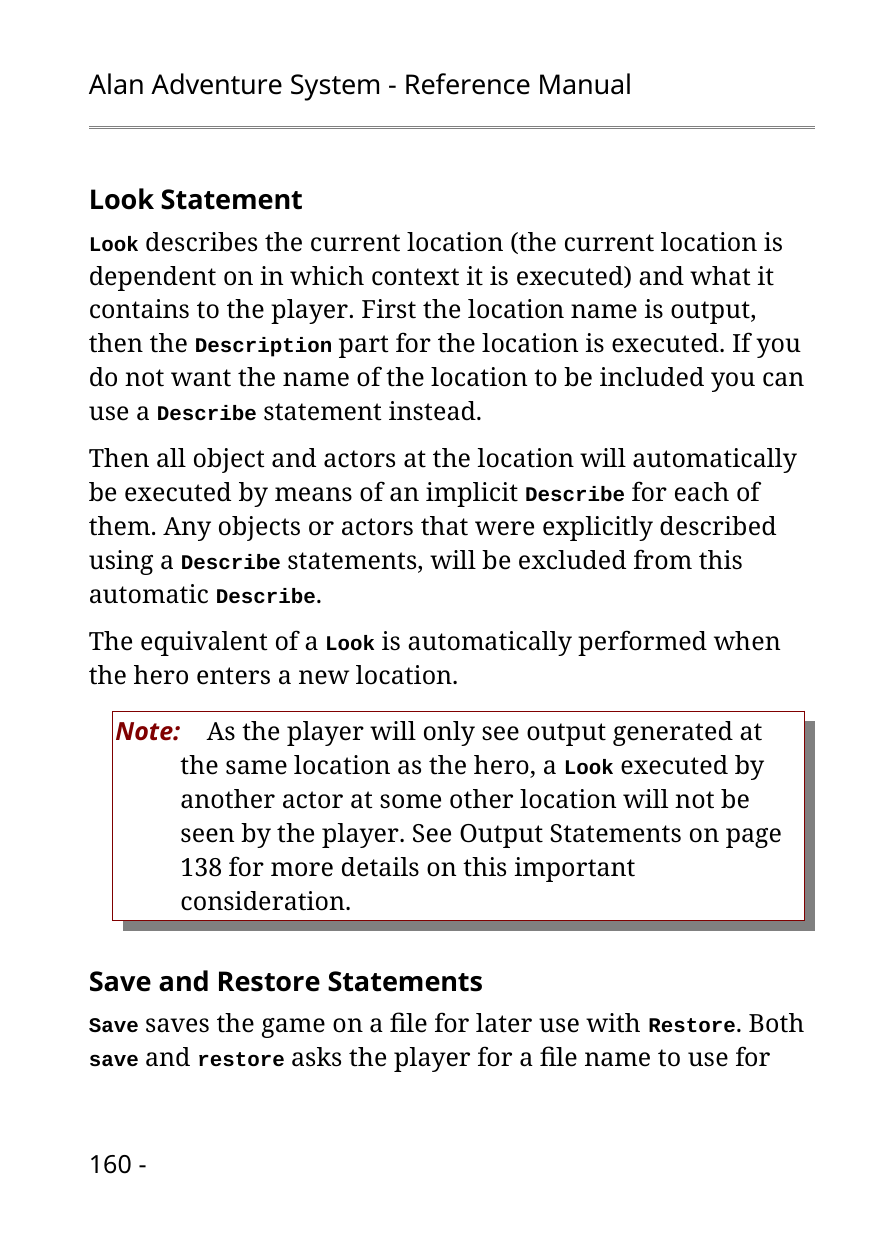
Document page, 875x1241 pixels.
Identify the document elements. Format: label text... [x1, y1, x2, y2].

subtitle Save and Restore Statements [88, 962, 815, 999]
text Then all object and actors at the location will automatically be executed by means of an implicit Describe for each of them. Any objects or actors that were explicitly described using a Describe statements, will be excluded from this automatic Describe. [88, 441, 815, 611]
text Save saves the game on a file for later use with Restore. Both save and restore asks the player for a file name to use for [88, 1006, 815, 1074]
list As the player will only see output generated at the same location as the hero, a Look executed by another actor at some other location will not be seen by the player. See Output Statements on page 108 for more details on this important consideration. [113, 712, 804, 920]
text Look describes the current location (the current location is dependent on in which context it is executed) and what it contains to the player. First the location name is output, then the Descrip­tion part for the location is executed. If you do not want the name of the location to be included you can use a Describe statement instead. [88, 224, 815, 428]
text The equivalent of a Look is automatically performed when the hero enters a new location. [88, 624, 815, 692]
subtitle Look Statement [88, 180, 815, 217]
